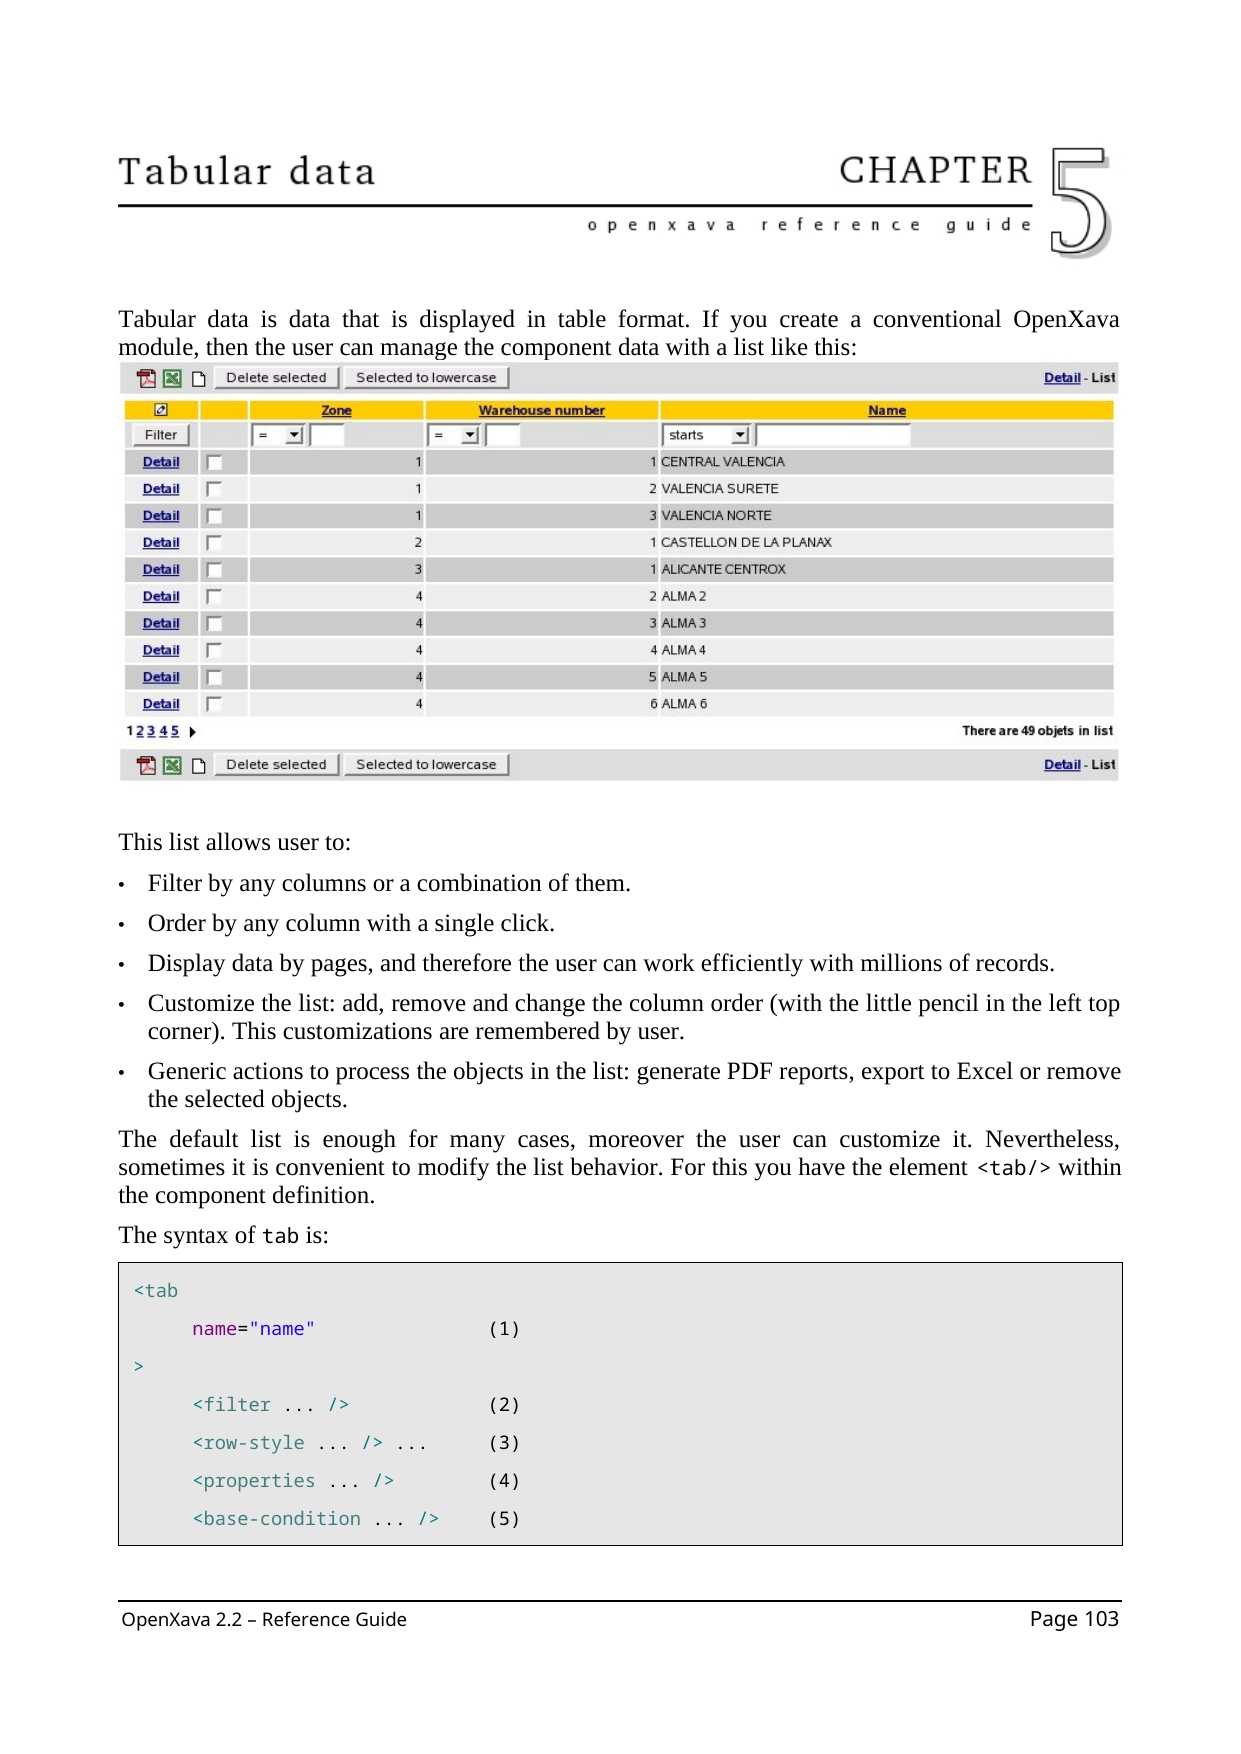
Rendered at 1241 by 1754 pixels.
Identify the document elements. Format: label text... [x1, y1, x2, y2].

picture [118, 118, 1122, 288]
text > [119, 1338, 1122, 1376]
subtitle Tabular data [118, 288, 1122, 293]
text This list allows user to: [118, 828, 1122, 856]
text <tab [119, 1263, 1122, 1300]
text name="name" (1) [119, 1300, 1122, 1338]
text Tabular data is data that is displayed in table format. If you create a conventional OpenXava module, then the user can manage the component data with a list like this: [118, 305, 1122, 360]
list Customize the list: add, remove and change the column order (with the little pencil in the left top corner). This customizations are remembered by user. [118, 989, 1122, 1045]
list Filter by any columns or a combination of them. [118, 869, 1122, 896]
list Generic actions to process the objects in the list: generate PDF reports, export to Excel or remove the selected objects. [118, 1057, 1122, 1113]
text The syntax of tab is: [118, 1221, 1122, 1249]
text <properties ... /> (4) [119, 1452, 1122, 1490]
list Display data by pages, and therefore the user can work efficiently with millions of records. [118, 949, 1122, 977]
text <base-condition ... /> (5) [119, 1490, 1122, 1545]
text The default list is enough for many cases, moreover the user can customize it. Nevertheless, sometimes it is convenient to modify the list behavior. For this you have the element <tab/> within the component definition. [118, 1125, 1122, 1209]
text <filter ... /> (2) [119, 1376, 1122, 1414]
list Order by any column with a single click. [118, 909, 1122, 937]
text <row-style ... /> ... (3) [119, 1414, 1122, 1452]
picture [118, 360, 1122, 789]
